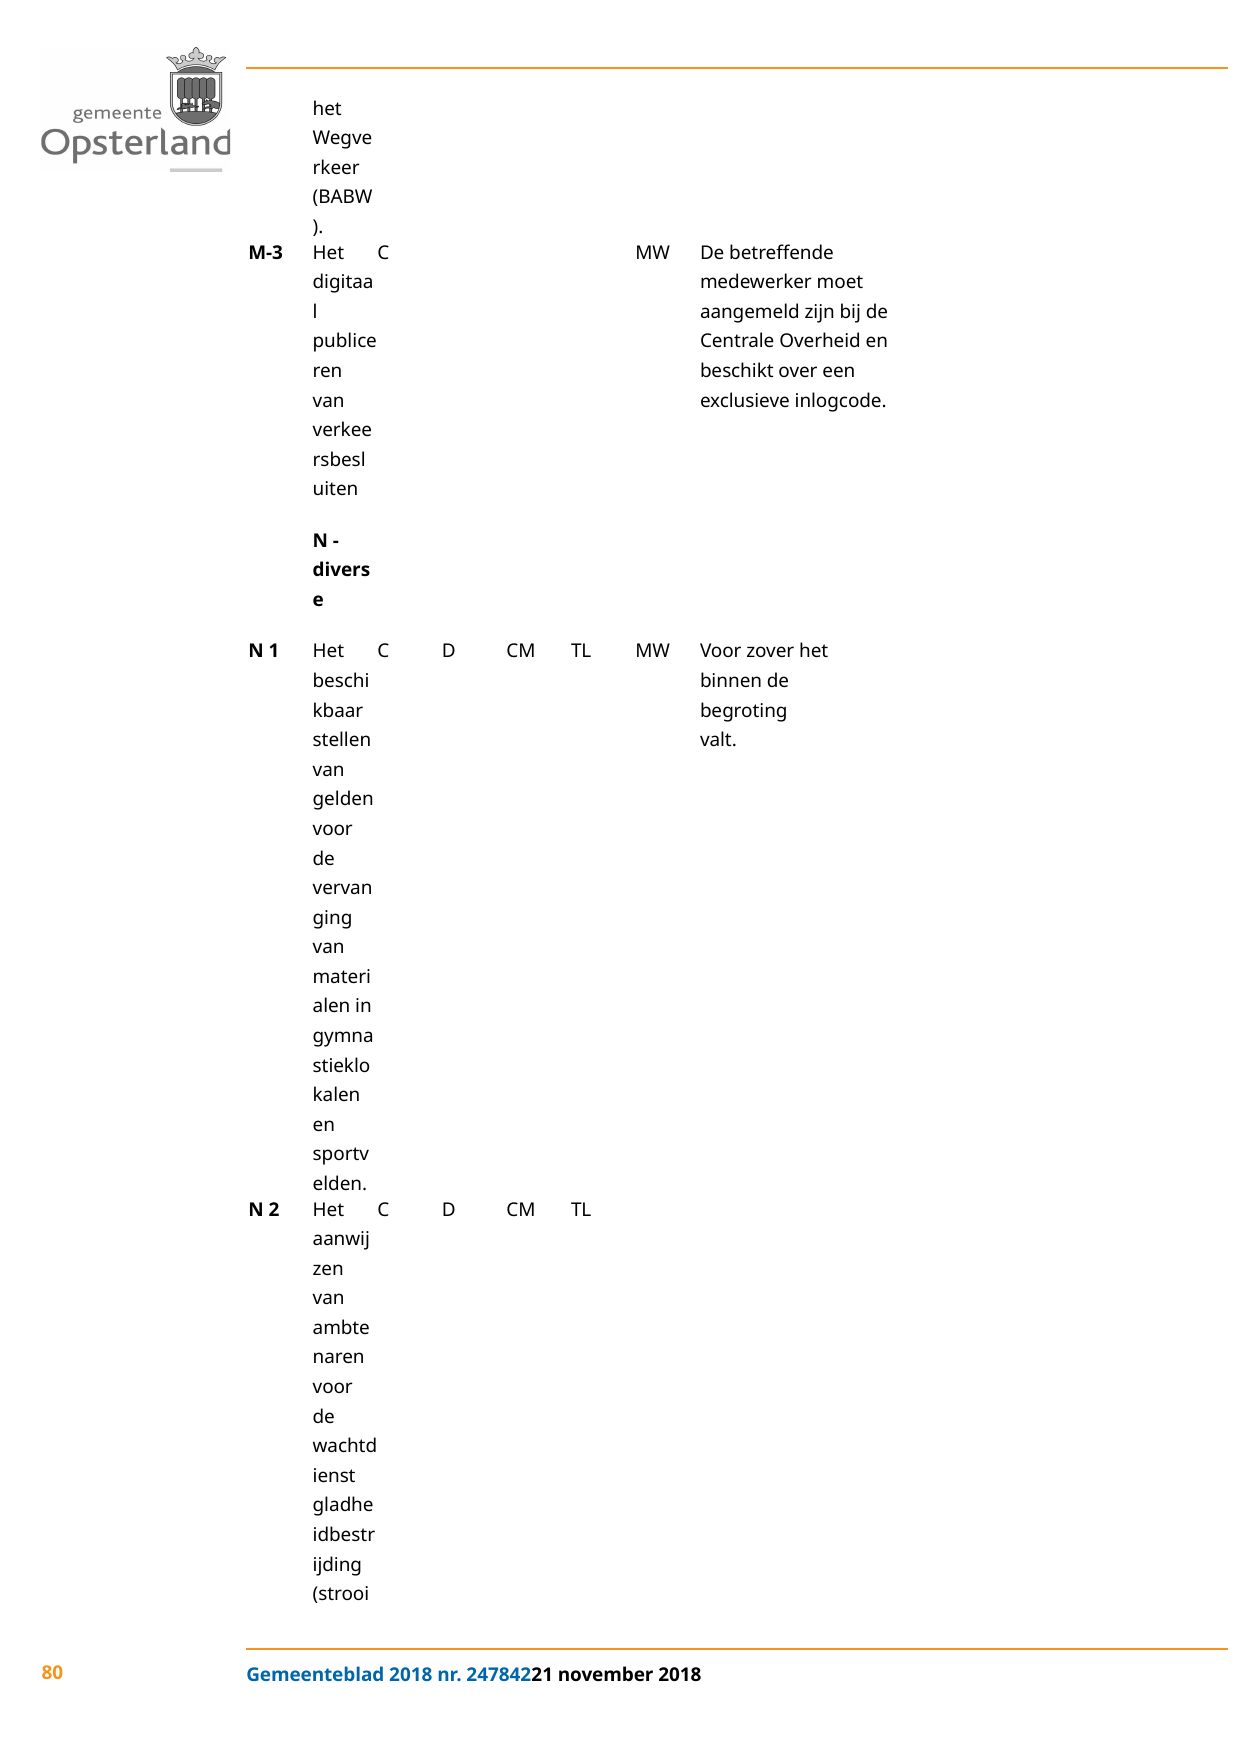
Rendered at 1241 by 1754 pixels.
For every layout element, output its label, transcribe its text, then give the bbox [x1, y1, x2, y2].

table_cell [764, 612, 958, 638]
table_cell [248, 501, 312, 527]
table_cell [442, 95, 506, 239]
table_cell TL [571, 1196, 635, 1606]
table_cell TL [571, 638, 635, 1196]
table_cell [635, 95, 700, 239]
table_cell [829, 638, 1022, 1196]
table_cell [894, 239, 1087, 501]
table_cell [442, 612, 506, 638]
table_cell C [377, 239, 442, 501]
table_cell M-3 [248, 239, 312, 501]
table_cell N 1 [248, 638, 312, 1196]
table_cell [248, 527, 312, 612]
table_cell [571, 527, 635, 612]
table_cell [571, 501, 635, 527]
table_cell [377, 501, 442, 527]
table_cell [635, 612, 700, 638]
table_cell N - diverse [313, 527, 377, 612]
table_cell [635, 1196, 700, 1606]
table_cell [700, 612, 764, 638]
table_cell [635, 527, 700, 612]
table_cell [700, 95, 893, 239]
table_cell [248, 95, 312, 239]
table_cell [571, 612, 635, 638]
table_cell Voor zover het binnen de begroting valt. [700, 638, 829, 1196]
table_cell [764, 501, 958, 527]
table_cell Het digitaal publiceren van verkeersbesluiten [313, 239, 377, 501]
table_cell [700, 1196, 829, 1606]
table_cell [506, 501, 571, 527]
table_cell [635, 501, 700, 527]
table_cell [442, 239, 506, 501]
table_cell [894, 95, 1087, 239]
table_cell [506, 239, 571, 501]
table_cell MW [635, 638, 700, 1196]
table_cell [442, 527, 506, 612]
table_cell [506, 95, 571, 239]
table_cell MW [635, 239, 700, 501]
table_cell [377, 527, 442, 612]
table_cell CM [506, 1196, 571, 1606]
table_cell [764, 527, 958, 612]
table_cell [958, 527, 1152, 612]
table_cell [958, 501, 1152, 527]
table_cell [571, 239, 635, 501]
table_cell C [377, 638, 442, 1196]
table_cell Het aanwijzen van ambtenaren voor de wachtdienst gladheidbestrijding (strooi [313, 1196, 377, 1606]
table_cell [313, 612, 377, 638]
table_cell [313, 501, 377, 527]
table_cell [248, 612, 312, 638]
table_cell C [377, 1196, 442, 1606]
table_cell [377, 95, 442, 239]
table_cell De betreffende medewerker moet aangemeld zijn bij de Centrale Overheid en beschikt over een exclusieve inlogcode. [700, 239, 893, 501]
table_cell [571, 95, 635, 239]
table_cell D [442, 1196, 506, 1606]
table_cell [377, 612, 442, 638]
table_cell [829, 1196, 1022, 1606]
table_cell CM [506, 638, 571, 1196]
table_cell [700, 501, 764, 527]
table_cell [506, 527, 571, 612]
table_cell het Wegverkeer (BABW). [313, 95, 377, 239]
table_cell [700, 527, 764, 612]
table_cell Het beschikbaar stellen van gelden voor de vervanging van materialen in gymnastieklokalen en sportvelden. [313, 638, 377, 1196]
picture [41, 47, 231, 172]
table_cell [506, 612, 571, 638]
table_cell D [442, 638, 506, 1196]
table_cell [442, 501, 506, 527]
table_cell [958, 612, 1152, 638]
table_cell N 2 [248, 1196, 312, 1606]
